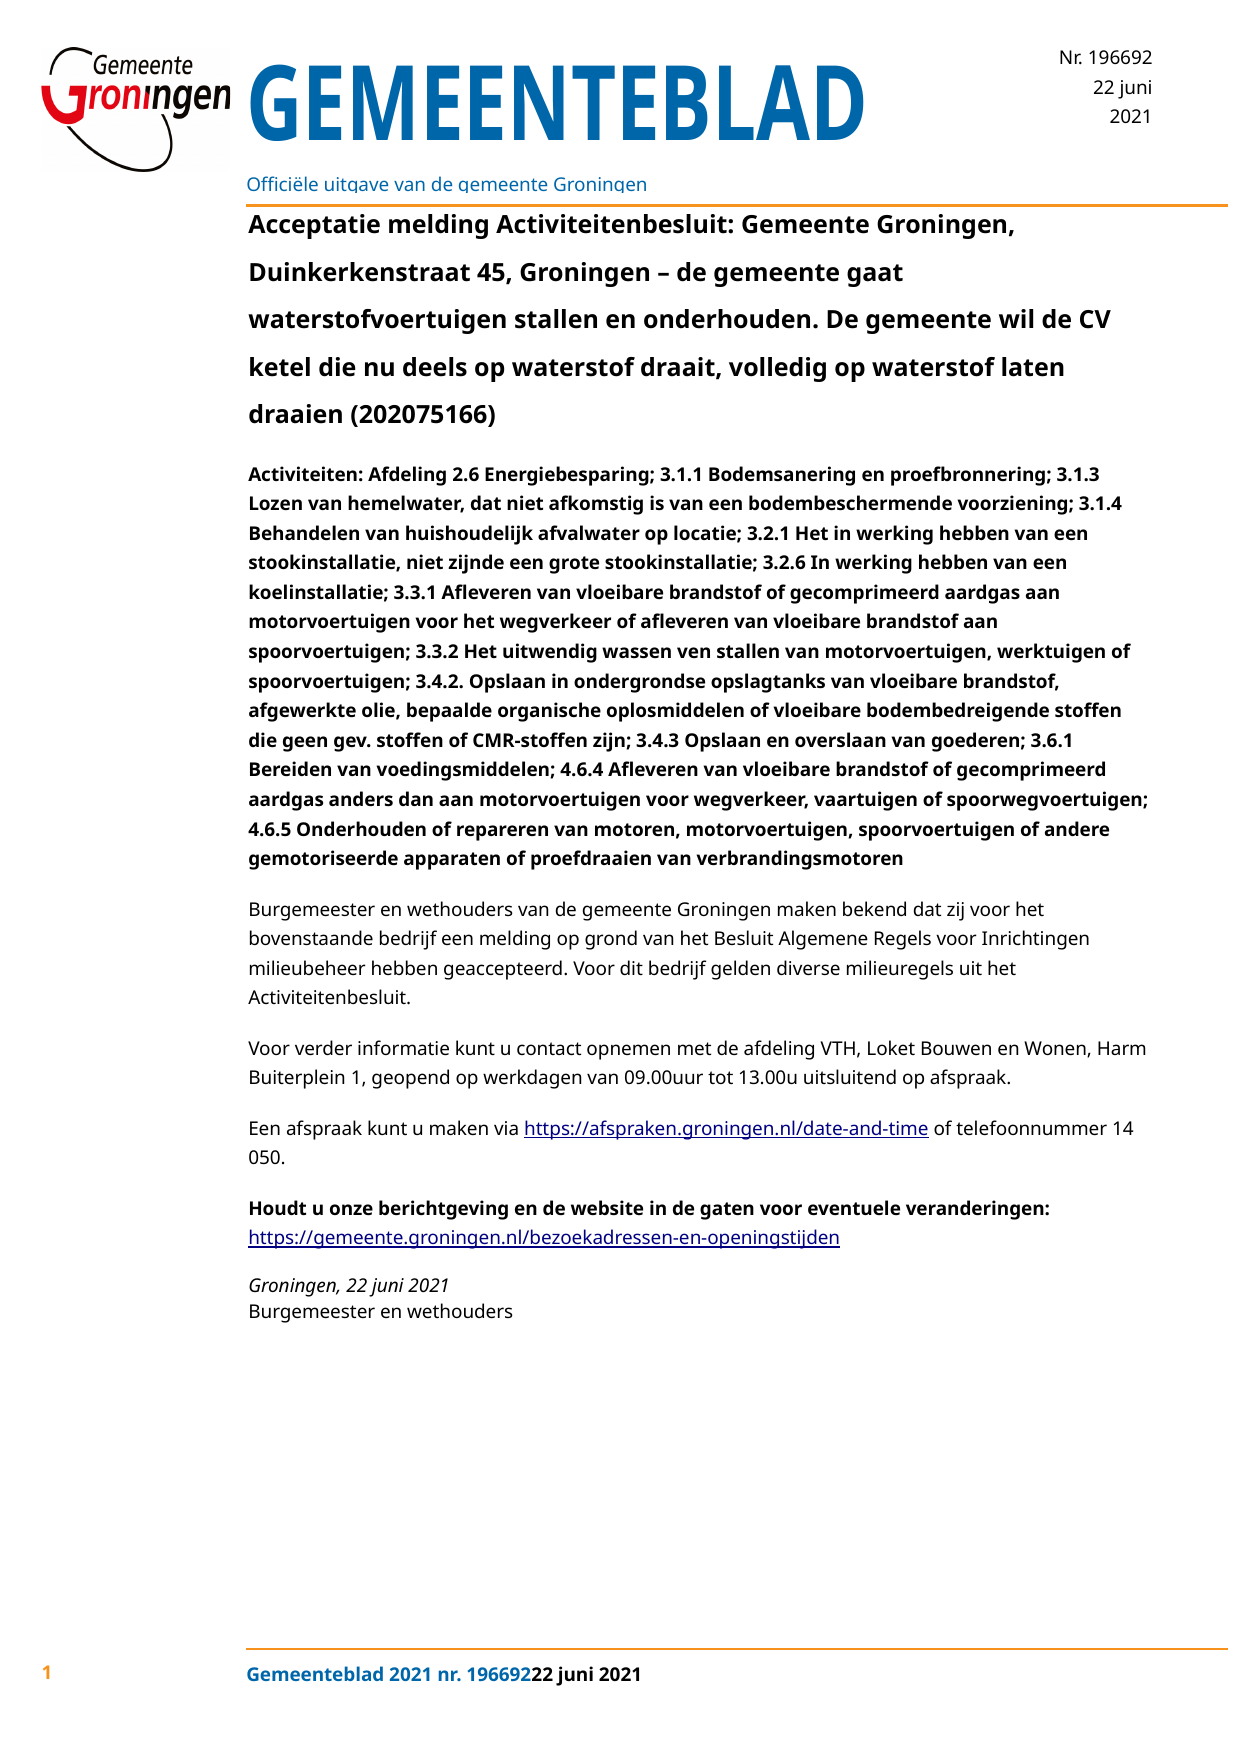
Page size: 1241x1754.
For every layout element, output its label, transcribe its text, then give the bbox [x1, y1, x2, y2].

text Activiteiten: Afdeling 2.6 Energiebesparing; 3.1.1 Bodemsanering en proefbronnering; 3.1.3 Lozen van hemelwater, dat niet afkomstig is van een bodembeschermende voorziening; 3.1.4 Behandelen van huishoudelijk afvalwater op locatie; 3.2.1 Het in werking hebben van een stookinstallatie, niet zijnde een grote stookinstallatie; 3.2.6 In werking hebben van een koelinstallatie; 3.3.1 Afleveren van vloeibare brandstof of gecomprimeerd aardgas aan motorvoertuigen voor het wegverkeer of afleveren van vloeibare brandstof aan spoorvoertuigen; 3.3.2 Het uitwendig wassen ven stallen van motorvoertuigen, werktuigen of spoorvoertuigen; 3.4.2. Opslaan in ondergrondse opslagtanks van vloeibare brandstof, afgewerkte olie, bepaalde organische oplosmiddelen of vloeibare bodembedreigende stoffen die geen gev. stoffen of CMR-stoffen zijn; 3.4.3 Opslaan en overslaan van goederen; 3.6.1 Bereiden van voedingsmiddelen; 4.6.4 Afleveren van vloeibare brandstof of gecomprimeerd aardgas anders dan aan motorvoertuigen voor wegverkeer, vaartuigen of spoorwegvoertuigen; 4.6.5 Onderhouden of repareren van motoren, motorvoertuigen, spoorvoertuigen of andere gemotoriseerde apparaten of proefdraaien van verbrandingsmotoren [248, 461, 1152, 871]
text Burgemeester en wethouders [248, 1298, 1152, 1324]
text Houdt u onze berichtgeving en de website in de gaten voor eventuele veranderingen: https://gemeente.groningen.nl/bezoekadressen-en-openingstijden [248, 1195, 1152, 1250]
picture [41, 47, 231, 172]
text Burgemeester en wethouders van de gemeente Groningen maken bekend dat zij voor het bovenstaande bedrijf een melding op grond van het Besluit Algemene Regels voor Inrichtingen milieubeheer hebben geaccepteerd. Voor dit bedrijf gelden diverse milieuregels uit het Activiteitenbesluit. [248, 896, 1152, 1010]
text Acceptatie melding Activiteitenbesluit: Gemeente Groningen, Duinkerkenstraat 45, Groningen – de gemeente gaat waterstofvoertuigen stallen en onderhouden. De gemeente wil de CV ketel die nu deels op waterstof draait, volledig op waterstof laten draaien (202075166) [248, 207, 1152, 431]
text Groningen, 22 juni 2021 [248, 1272, 1152, 1298]
text Een afspraak kunt u maken via https://afspraken.groningen.nl/date-and-time of telefoonnummer 14 050. [248, 1115, 1152, 1170]
text Voor verder informatie kunt u contact opnemen met de afdeling VTH, Loket Bouwen en Wonen, Harm Buiterplein 1, geopend op werkdagen van 09.00uur tot 13.00u uitsluitend op afspraak. [248, 1035, 1152, 1090]
